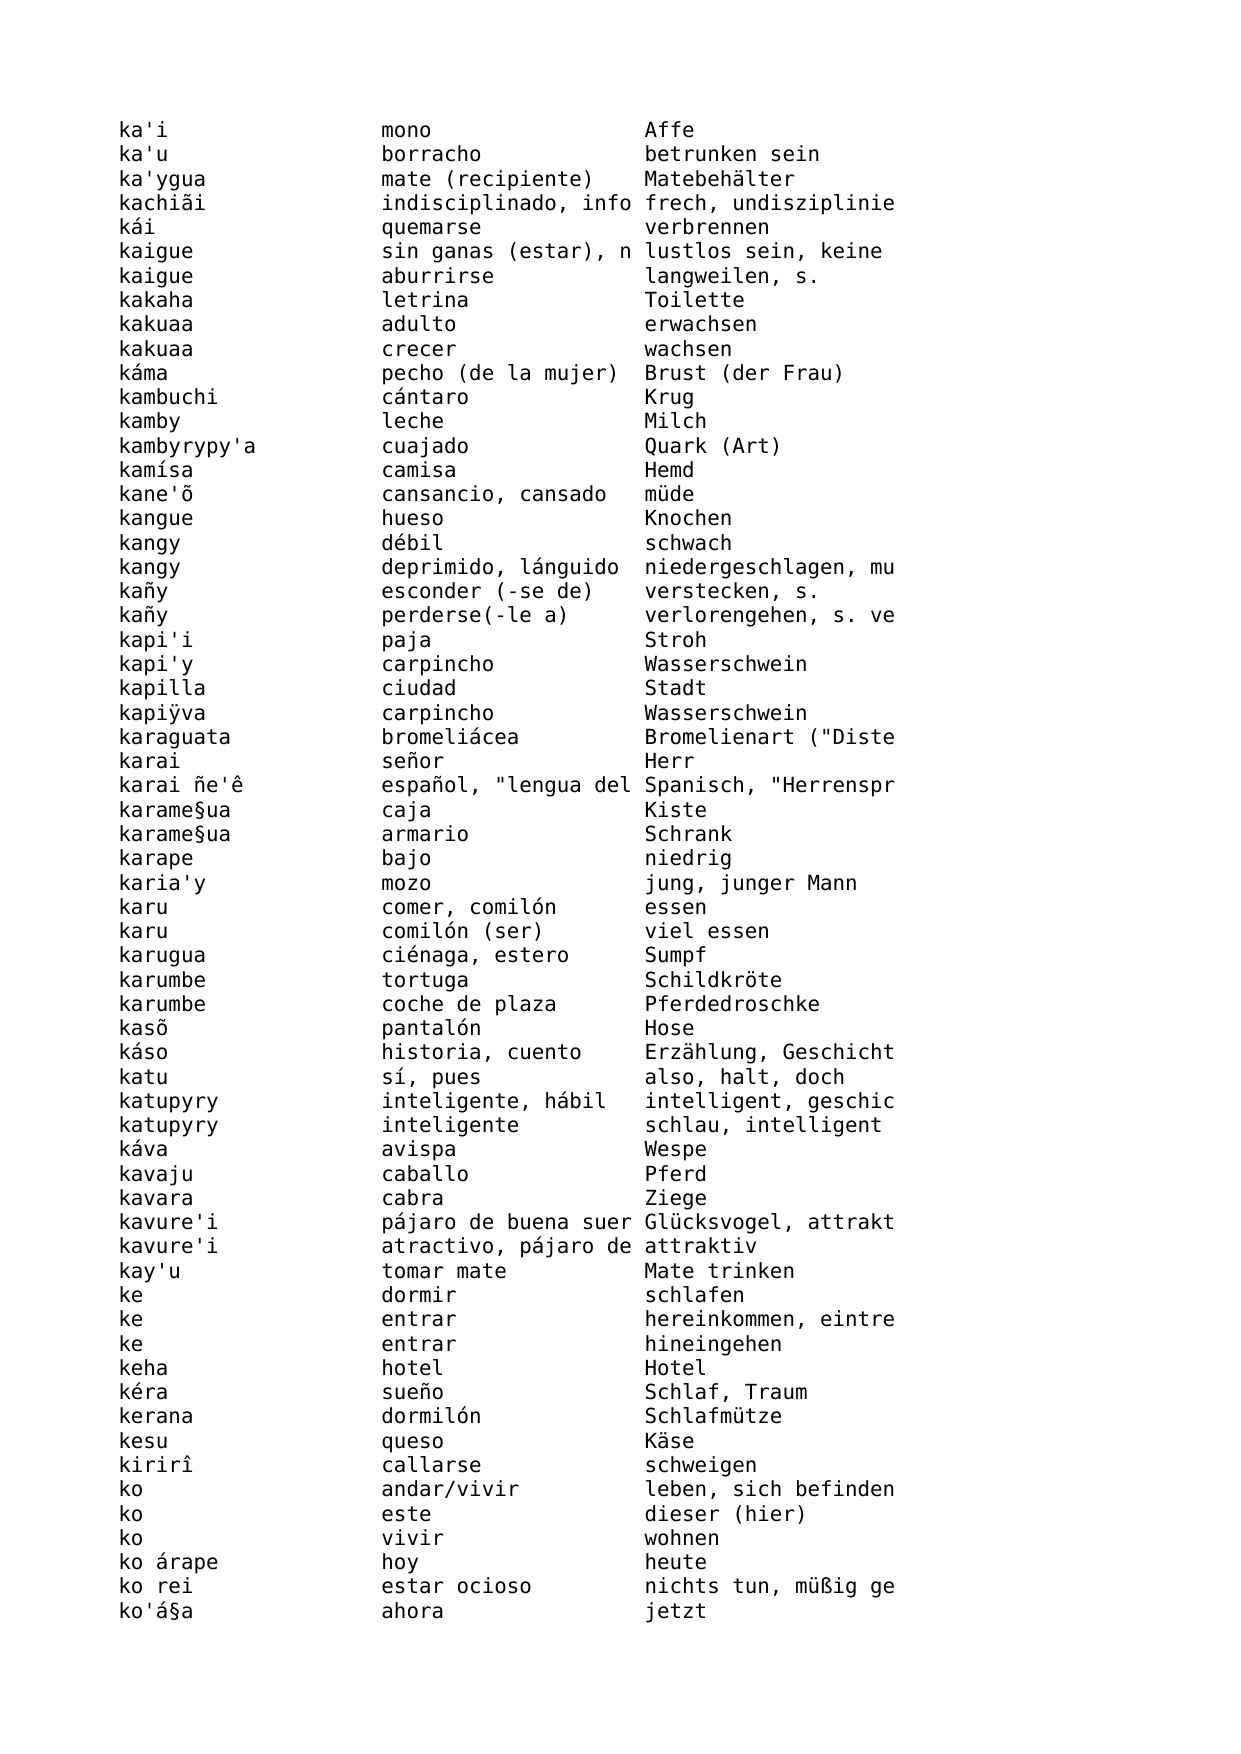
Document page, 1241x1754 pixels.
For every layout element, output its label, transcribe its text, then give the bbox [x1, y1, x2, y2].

text kapi'y carpincho Wasserschwein [118, 652, 1122, 676]
text kañy esconder (-se de) verstecken, s. [118, 579, 1122, 603]
text kavara cabra Ziege [118, 1186, 1122, 1210]
text kaigue sin ganas (estar), n lustlos sein, keine [118, 239, 1122, 264]
text katupyry inteligente, hábil intelligent, geschic [118, 1089, 1122, 1113]
text kachiãi indisciplinado, info frech, undisziplinie [118, 191, 1122, 215]
text kangue hueso Knochen [118, 506, 1122, 531]
text kavaju caballo Pferd [118, 1162, 1122, 1186]
text karame§ua caja Kiste [118, 798, 1122, 822]
text kavure'i atractivo, pájaro de attraktiv [118, 1234, 1122, 1259]
text kái quemarse verbrennen [118, 215, 1122, 239]
text kambyrypy'a cuajado Quark (Art) [118, 434, 1122, 458]
text keha hotel Hotel [118, 1356, 1122, 1380]
text ke entrar hereinkommen, eintre [118, 1307, 1122, 1332]
text kay'u tomar mate Mate trinken [118, 1259, 1122, 1283]
text kaigue aburrirse langweilen, s. [118, 264, 1122, 288]
text kapiÿva carpincho Wasserschwein [118, 701, 1122, 725]
text kesu queso Käse [118, 1429, 1122, 1453]
text káso historia, cuento Erzählung, Geschicht [118, 1040, 1122, 1065]
text karape bajo niedrig [118, 846, 1122, 871]
text karugua ciénaga, estero Sumpf [118, 943, 1122, 968]
text ka'ygua mate (recipiente) Matebehälter [118, 167, 1122, 191]
text kavure'i pájaro de buena suer Glücksvogel, attrakt [118, 1210, 1122, 1234]
text kambuchi cántaro Krug [118, 385, 1122, 409]
text kapilla ciudad Stadt [118, 676, 1122, 701]
text kéra sueño Schlaf, Traum [118, 1380, 1122, 1404]
text karumbe tortuga Schildkröte [118, 968, 1122, 992]
text ke dormir schlafen [118, 1283, 1122, 1307]
text ko vivir wohnen [118, 1526, 1122, 1550]
text katu sí, pues also, halt, doch [118, 1065, 1122, 1089]
text kakuaa crecer wachsen [118, 337, 1122, 361]
text kangy débil schwach [118, 531, 1122, 555]
text ko rei estar ocioso nichts tun, müßig ge [118, 1574, 1122, 1599]
text karai ñe'ê español, "lengua del Spanisch, "Herrenspr [118, 773, 1122, 798]
text káva avispa Wespe [118, 1137, 1122, 1162]
text karu comilón (ser) viel essen [118, 919, 1122, 943]
text kakaha letrina Toilette [118, 288, 1122, 312]
text karu comer, comilón essen [118, 895, 1122, 919]
text kane'õ cansancio, cansado müde [118, 482, 1122, 506]
text karame§ua armario Schrank [118, 822, 1122, 846]
text ke entrar hineingehen [118, 1332, 1122, 1356]
text kirirî callarse schweigen [118, 1453, 1122, 1477]
text karaguata bromeliácea Bromelienart ("Diste [118, 725, 1122, 749]
text kañy perderse(-le a) verlorengehen, s. ve [118, 603, 1122, 628]
text ko andar/vivir leben, sich befinden [118, 1477, 1122, 1502]
text ka'i mono Affe [118, 118, 1122, 142]
text kapi'i paja Stroh [118, 628, 1122, 652]
text káma pecho (de la mujer) Brust (der Frau) [118, 361, 1122, 385]
text ko'á§a ahora jetzt [118, 1599, 1122, 1623]
text kangy deprimido, lánguido niedergeschlagen, mu [118, 555, 1122, 579]
text karai señor Herr [118, 749, 1122, 773]
text ko árape hoy heute [118, 1550, 1122, 1574]
text kasõ pantalón Hose [118, 1016, 1122, 1040]
text karia'y mozo jung, junger Mann [118, 871, 1122, 895]
text kamísa camisa Hemd [118, 458, 1122, 482]
text kakuaa adulto erwachsen [118, 312, 1122, 337]
text kerana dormilón Schlafmütze [118, 1404, 1122, 1429]
text ka'u borracho betrunken sein [118, 142, 1122, 167]
text ko este dieser (hier) [118, 1502, 1122, 1526]
text karumbe coche de plaza Pferdedroschke [118, 992, 1122, 1016]
text kamby leche Milch [118, 409, 1122, 434]
text katupyry inteligente schlau, intelligent [118, 1113, 1122, 1137]
